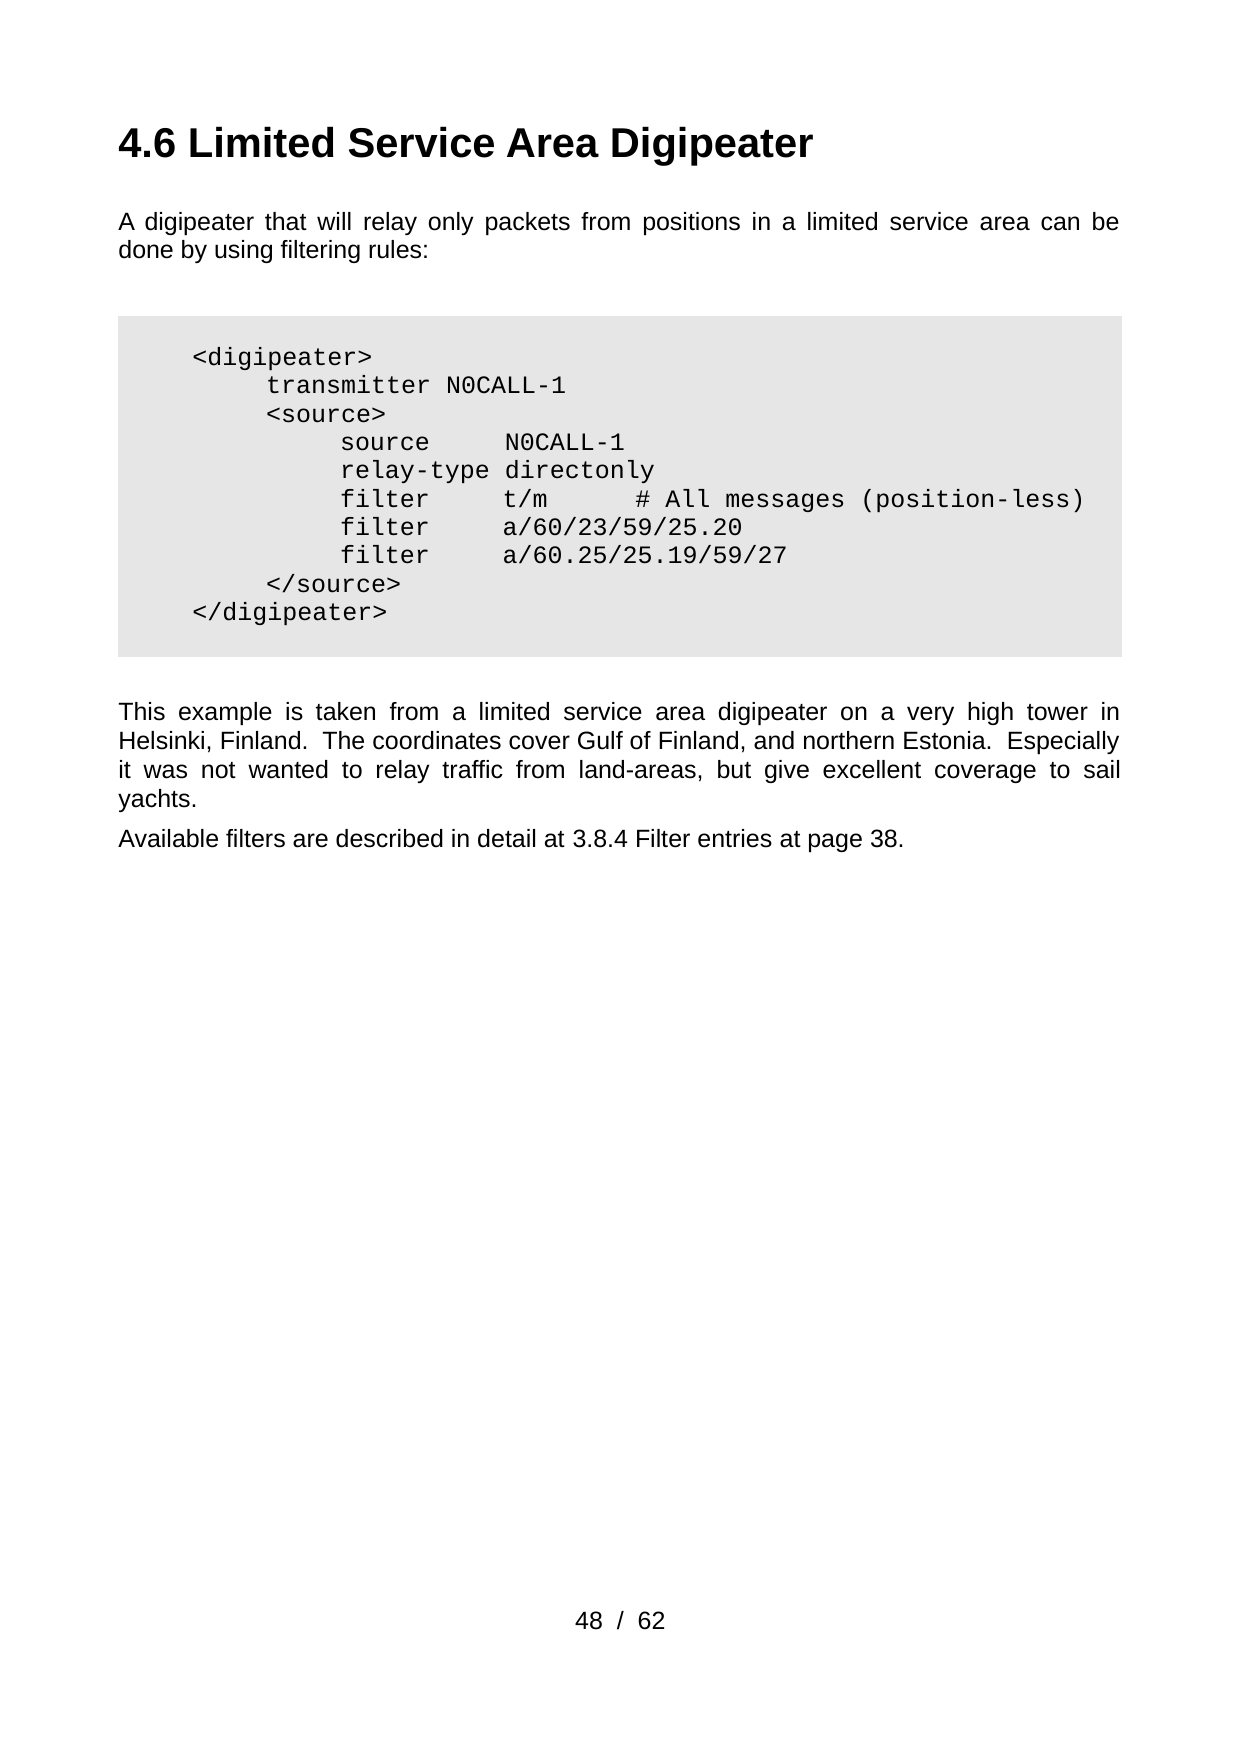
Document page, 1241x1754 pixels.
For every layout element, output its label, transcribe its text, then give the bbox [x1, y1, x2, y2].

text A digipeater that will relay only packets from positions in a limited service area can be done by using filtering rules: [118, 207, 1122, 264]
text filter a/60.25/25.19/59/27 [118, 543, 1122, 571]
text transmitter N0CALL-1 [118, 373, 1122, 401]
text </source> [118, 571, 1122, 600]
text <source> [118, 401, 1122, 430]
text This example is taken from a limited service area digipeater on a very high tower in Helsinki, Finland. The coordinates cover Gulf of Finland, and northern Estonia. Especially it was not wanted to relay traffic from land-areas, but give excellent coverage to sail yachts. [118, 697, 1122, 812]
subtitle Limited Service Area Digipeater [118, 118, 1122, 166]
text filter t/m # All messages (position-less) [118, 486, 1122, 515]
text source N0CALL-1 [118, 430, 1122, 458]
text </digipeater> [118, 600, 1122, 628]
text <digipeater> [118, 345, 1122, 373]
text relay-type directonly [118, 458, 1122, 486]
text filter a/60/23/59/25.20 [118, 515, 1122, 543]
text Available filters are described in detail at 3.8.4 Filter entries at page 38. [118, 824, 1122, 853]
